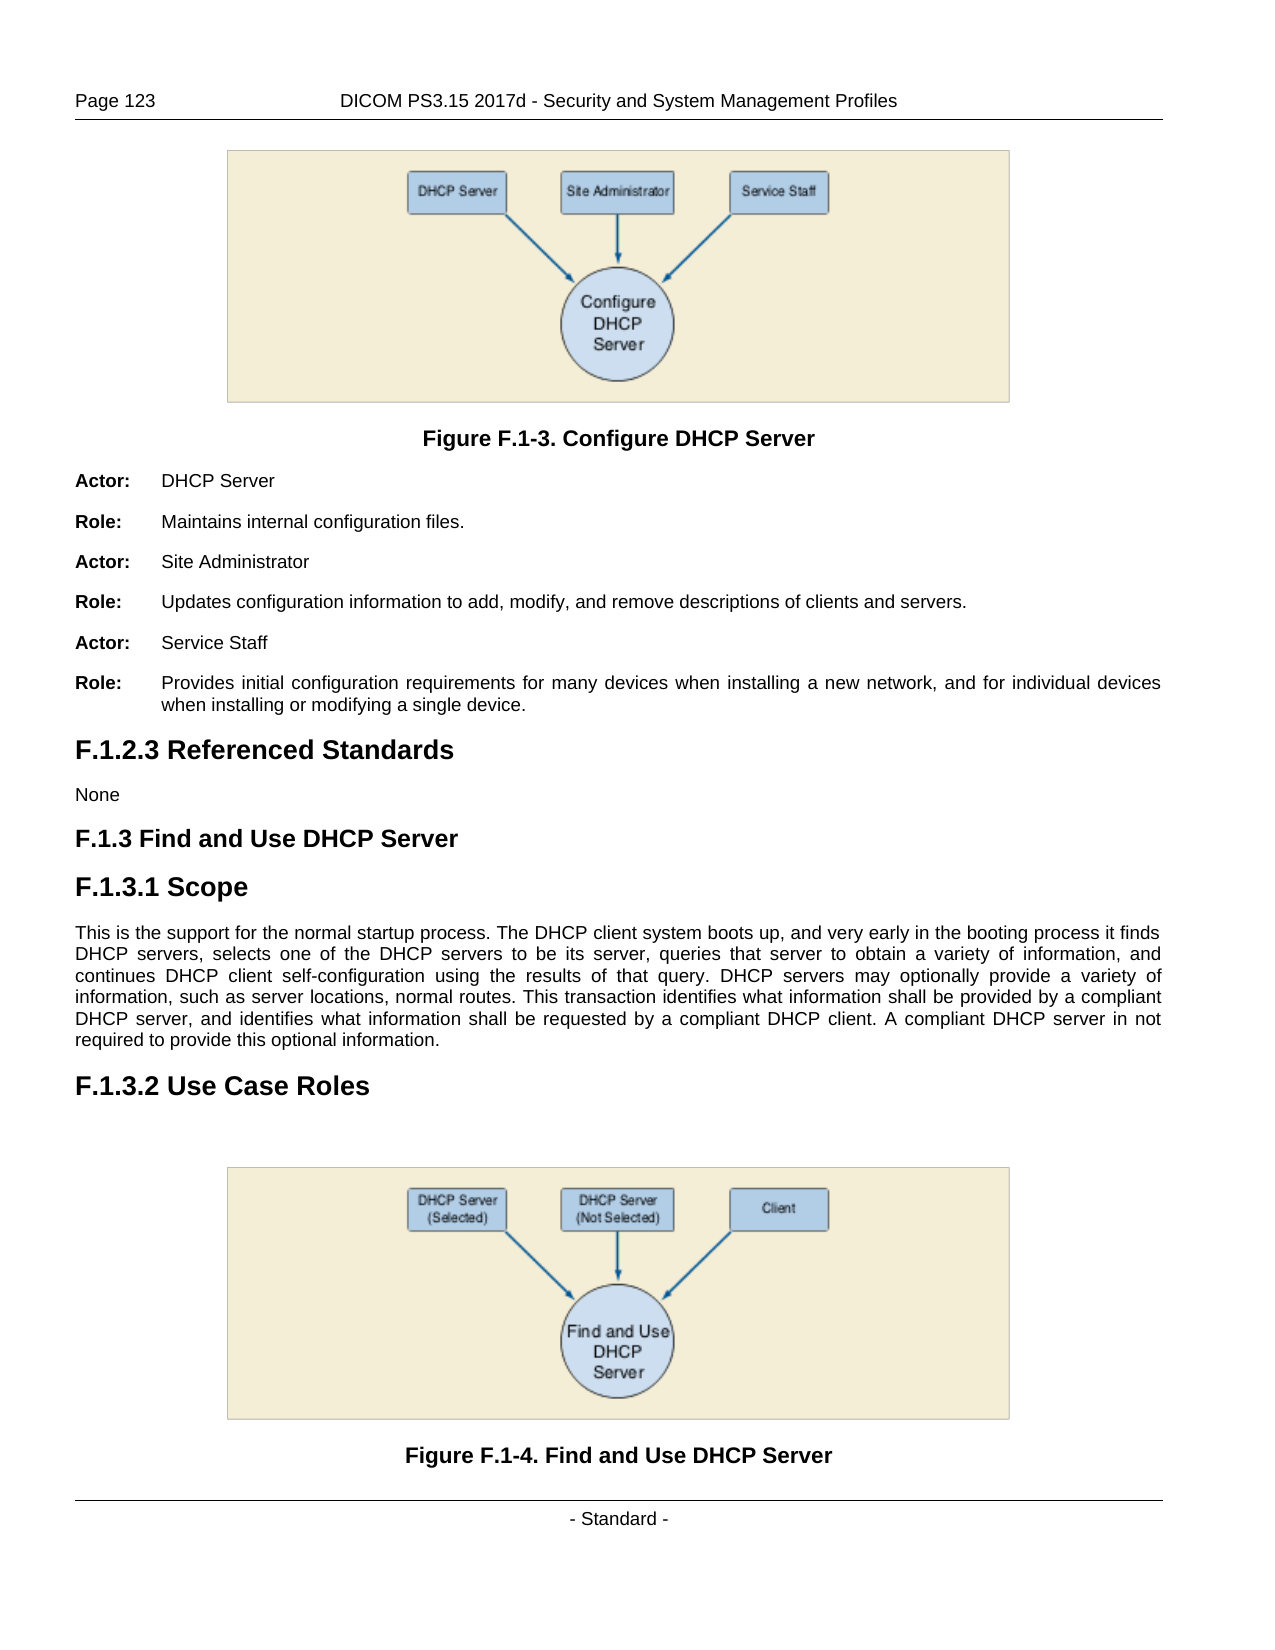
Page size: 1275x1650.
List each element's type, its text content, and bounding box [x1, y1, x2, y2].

picture [226, 150, 1011, 404]
picture [226, 1167, 1011, 1421]
text F.1.3.1 Scope [75, 871, 1162, 903]
text F.1.3.2 Use Case Roles [75, 1069, 1162, 1101]
text Role: Maintains internal configuration files. [75, 511, 1162, 532]
text None [75, 784, 1162, 805]
text This is the support for the normal startup process. The DHCP client system boots up, and very early in the booting process it finds DHCP servers, selects one of the DHCP servers to be its server, queries that server to obtain a variety of information, and continues DHCP client self-configuration using the results of that query. DHCP servers may optionally provide a variety of information, such as server locations, normal routes. This transaction identifies what information shall be provided by a compliant DHCP server, and identifies what information shall be requested by a compliant DHCP client. A compliant DHCP server in not required to provide this optional information. [75, 921, 1162, 1051]
text Role: Provides initial configuration requirements for many devices when installing a new network, and for individual devices when installing or modifying a single device. [75, 672, 1162, 715]
text Role: Updates configuration information to add, modify, and remove descriptions of clients and servers. [75, 591, 1162, 613]
text Actor: Site Administrator [75, 551, 1162, 572]
text F.1.2.3 Referenced Standards [75, 734, 1162, 765]
text Figure F.1-3. Configure DHCP Server [75, 426, 1162, 451]
text F.1.3 Find and Use DHCP Server [75, 824, 1162, 853]
text Actor: Service Staff [75, 631, 1162, 653]
text Figure F.1-4. Find and Use DHCP Server [75, 1443, 1162, 1468]
text Actor: DHCP Server [75, 470, 1162, 492]
